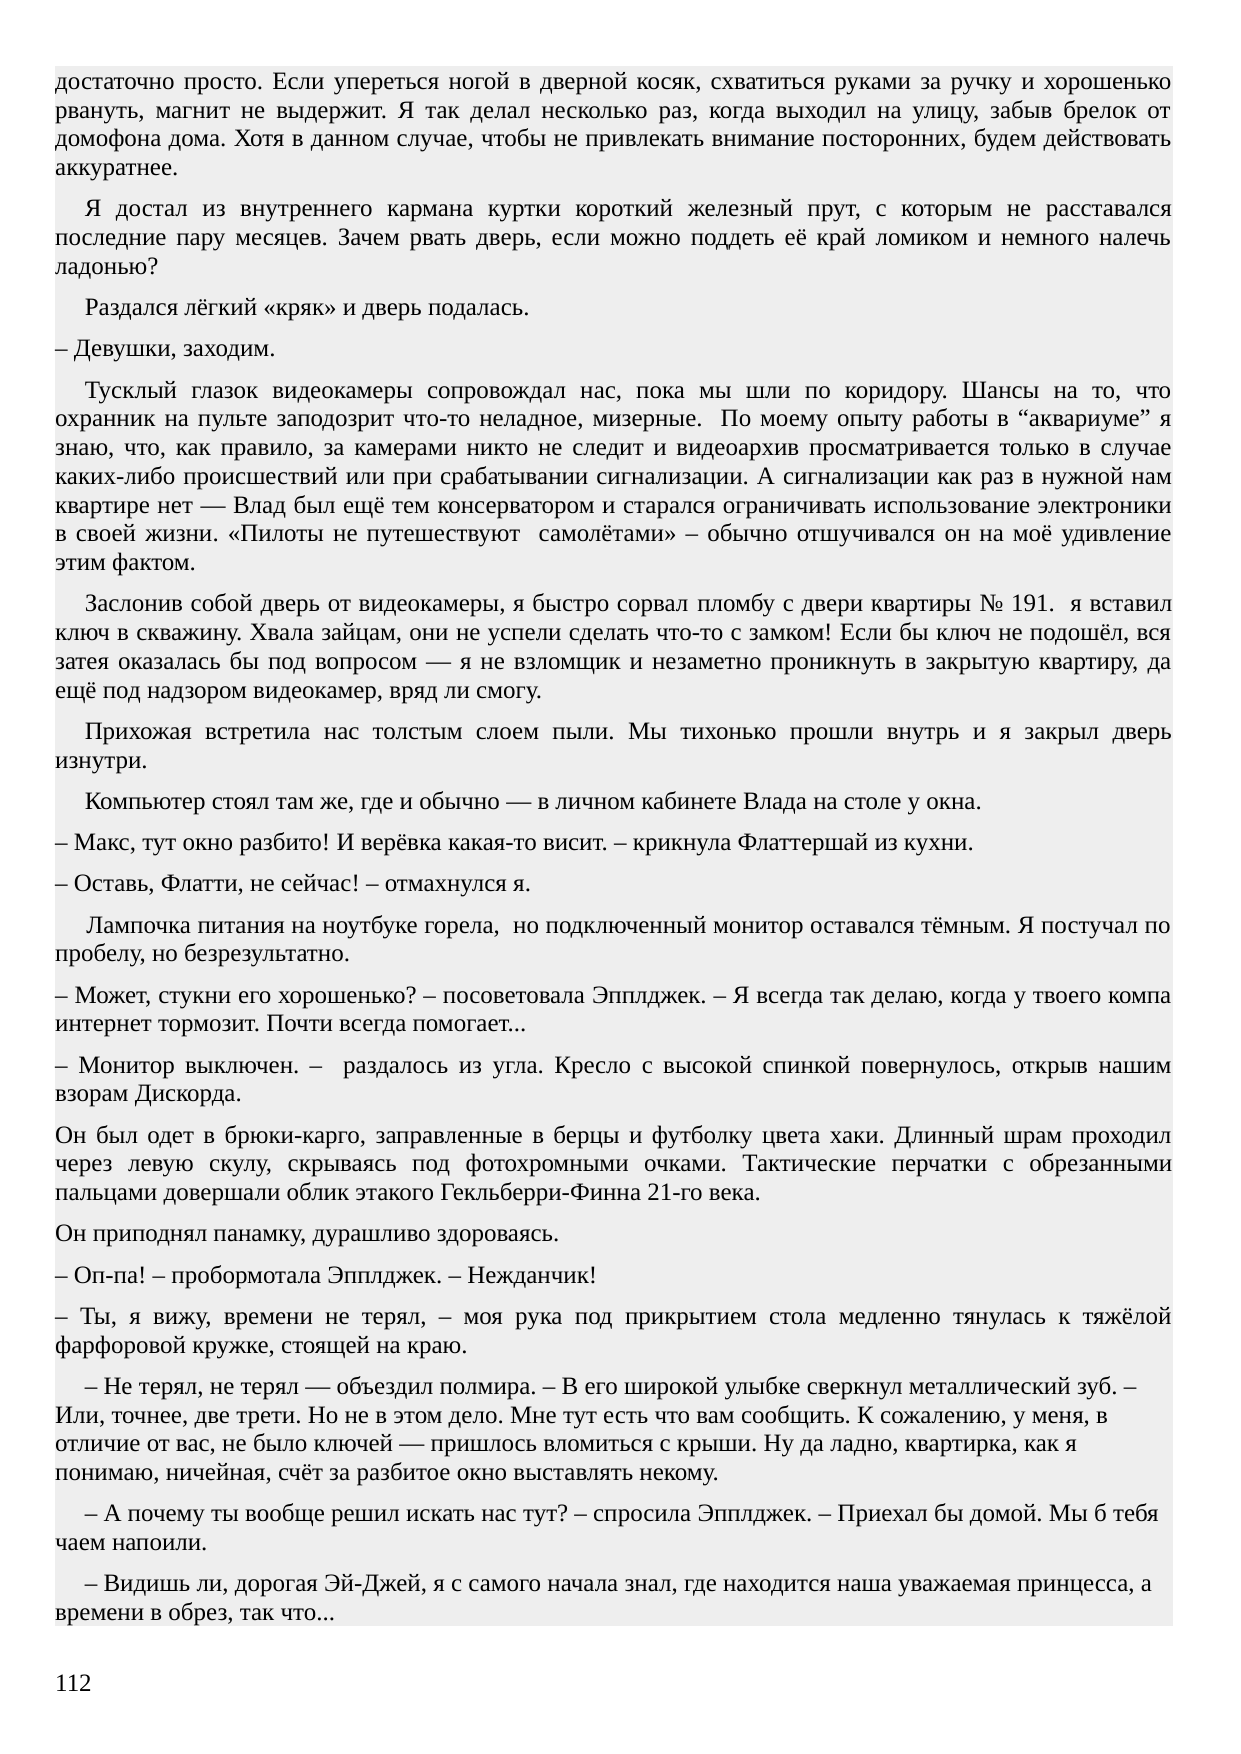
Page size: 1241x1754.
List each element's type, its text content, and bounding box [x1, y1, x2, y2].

text – А почему ты вообще решил искать нас тут? – спросила Эпплджек. – Приехал бы домой. Мы б тебя чаем напоили. [55, 1498, 1173, 1556]
text Я достал из внутреннего кармана куртки короткий железный прут, с которым не расставался последние пару месяцев. Зачем рвать дверь, если можно поддеть её край ломиком и немного налечь ладонью? [55, 193, 1173, 280]
text – Монитор выключен. – раздалось из угла. Кресло с высокой спинкой повернулось, открыв нашим взорам Дискорда. [55, 1050, 1173, 1107]
text – Оп-па! – пробормотала Эпплджек. – Нежданчик! [55, 1260, 1173, 1288]
text – Оставь, Флатти, не сейчас! – отмахнулся я. [55, 868, 1173, 897]
text Лампочка питания на ноутбуке горела, но подключенный монитор оставался тёмным. Я постучал по пробелу, но безрезультатно. [55, 910, 1173, 967]
text Заслонив собой дверь от видеокамеры, я быстро сорвал пломбу с двери квартиры № 191. я вставил ключ в скважину. Хвала зайцам, они не успели сделать что-то с замком! Если бы ключ не подошёл, вся затея оказалась бы под вопросом — я не взломщик и незаметно проникнуть в закрытую квартиру, да ещё под надзором видеокамер, вряд ли смогу. [55, 588, 1173, 703]
text Тусклый глазок видеокамеры сопровождал нас, пока мы шли по коридору. Шансы на то, что охранник на пульте заподозрит что-то неладное, мизерные. По моему опыту работы в “аквариуме” я знаю, что, как правило, за камерами никто не следит и видеоархив просматривается только в случае каких-либо происшествий или при срабатывании сигнализации. А сигнализации как раз в нужной нам квартире нет — Влад был ещё тем консерватором и старался ограничивать использование электроники в своей жизни. «Пилоты не путешествуют самолётами» – обычно отшучивался он на моё удивление этим фактом. [55, 375, 1173, 576]
list достаточно просто. Если упереться ногой в дверной косяк, схватиться руками за ручку и хорошенько рвануть, магнит не выдержит. Я так делал несколько раз, когда выходил на улицу, забыв брелок от домофона дома. Хотя в данном случае, чтобы не привлекать внимание посторонних, будем действовать аккуратнее. [55, 66, 1173, 181]
text – Девушки, заходим. [55, 333, 1173, 362]
text – Видишь ли, дорогая Эй-Джей, я с самого начала знал, где находится наша уважаемая принцесса, а времени в обрез, так что... [55, 1568, 1173, 1626]
text Он приподнял панамку, дурашливо здороваясь. [55, 1218, 1173, 1247]
text – Может, стукни его хорошенько? – посоветовала Эпплджек. – Я всегда так делаю, когда у твоего компа интернет тормозит. Почти всегда помогает... [55, 980, 1173, 1037]
text Компьютер стоял там же, где и обычно — в личном кабинете Влада на столе у окна. [55, 786, 1173, 815]
text – Макс, тут окно разбито! И верёвка какая-то висит. – крикнула Флаттершай из кухни. [55, 827, 1173, 856]
text – Ты, я вижу, времени не терял, – моя рука под прикрытием стола медленно тянулась к тяжёлой фарфоровой кружке, стоящей на краю. [55, 1301, 1173, 1358]
text – Не терял, не терял — объездил полмира. – В его широкой улыбке сверкнул металлический зуб. – Или, точнее, две трети. Но не в этом дело. Мне тут есть что вам сообщить. К сожалению, у меня, в отличие от вас, не было ключей — пришлось вломиться с крыши. Ну да ладно, квартирка, как я понимаю, ничейная, счёт за разбитое окно выставлять некому. [55, 1371, 1173, 1486]
text Прихожая встретила нас толстым слоем пыли. Мы тихонько прошли внутрь и я закрыл дверь изнутри. [55, 716, 1173, 773]
text Он был одет в брюки-карго, заправленные в берцы и футболку цвета хаки. Длинный шрам проходил через левую скулу, скрываясь под фотохромными очками. Тактические перчатки с обрезанными пальцами довершали облик этакого Гекльберри-Финна 21-го века. [55, 1120, 1173, 1206]
text Раздался лёгкий «кряк» и дверь подалась. [55, 292, 1173, 321]
